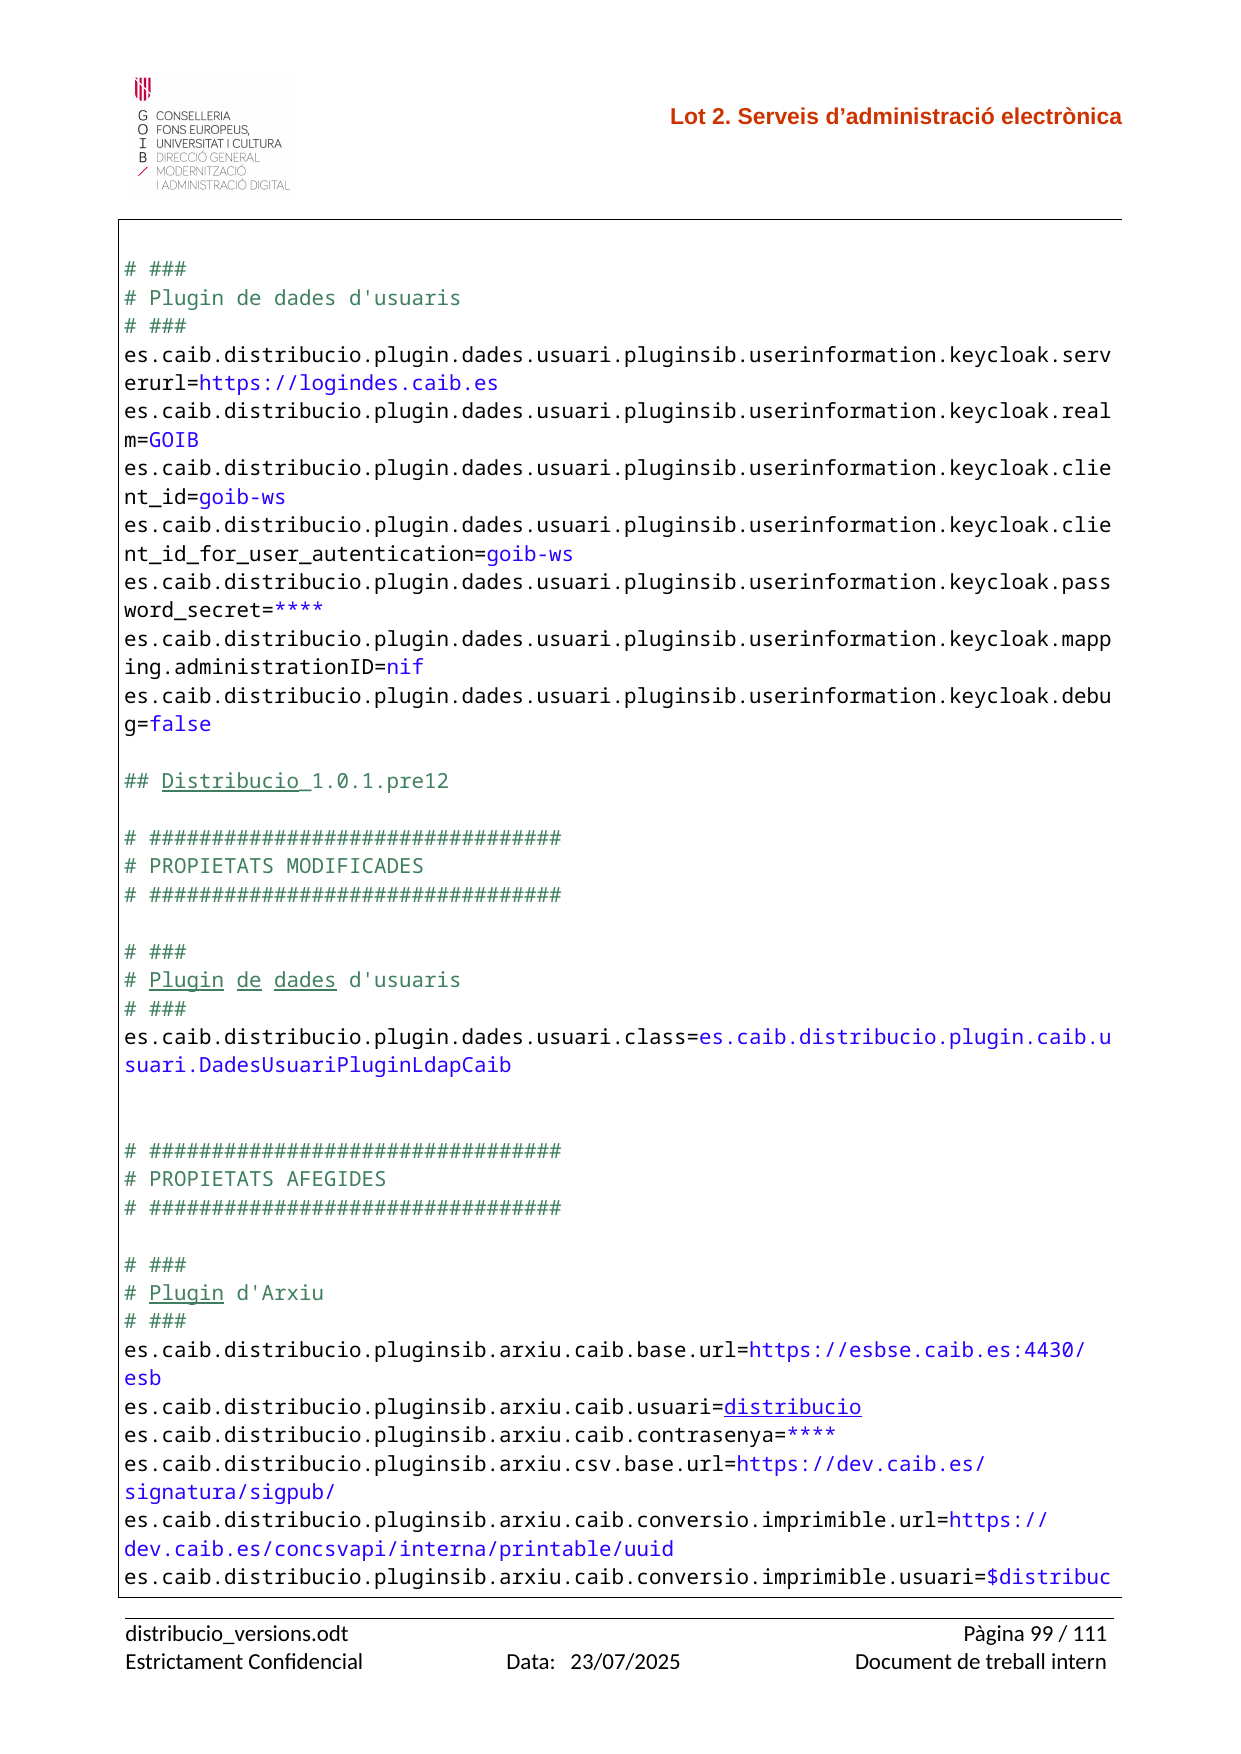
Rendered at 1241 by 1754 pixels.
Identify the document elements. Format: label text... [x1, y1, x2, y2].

picture [126, 70, 299, 197]
table_header # ### # Plugin de dades d'usuaris # ### es.caib.distribucio.plugin.dades.usuari.pluginsib.userinformation.keycloak.serverurl=https://logindes.caib.es es.caib.distribucio.plugin.dades.usuari.pluginsib.userinformation.keycloak.realm=GOIB es.caib.distribucio.plugin.dades.usuari.pluginsib.userinformation.keycloak.client_id=goib-ws es.caib.distribucio.plugin.dades.usuari.pluginsib.userinformation.keycloak.client_id_for_user_autentication=goib-ws es.caib.distribucio.plugin.dades.usuari.pluginsib.userinformation.keycloak.password_secret=**** es.caib.distribucio.plugin.dades.usuari.pluginsib.userinformation.keycloak.mapping.administrationID=nif es.caib.distribucio.plugin.dades.usuari.pluginsib.userinformation.keycloak.debug=false ## Distribucio_1.0.1.pre12 # ################################# # PROPIETATS MODIFICADES # ################################# # ### # Plugin de dades d'usuaris # ### es.caib.distribucio.plugin.dades.usuari.class=es.caib.distribucio.plugin.caib.usuari.DadesUsuariPluginLdapCaib # ################################# # PROPIETATS AFEGIDES # ################################# # ### # Plugin d'Arxiu # ### es.caib.distribucio.pluginsib.arxiu.caib.base.url=https://esbse.caib.es:4430/esb es.caib.distribucio.pluginsib.arxiu.caib.usuari=distribucio es.caib.distribucio.pluginsib.arxiu.caib.contrasenya=**** es.caib.distribucio.pluginsib.arxiu.csv.base.url=https://dev.caib.es/signatura/sigpub/ es.caib.distribucio.pluginsib.arxiu.caib.conversio.imprimible.url=https://dev.caib.es/concsvapi/interna/printable/uuid es.caib.distribucio.pluginsib.arxiu.caib.conversio.imprimible.usuari=$distribuc [119, 220, 1122, 1597]
